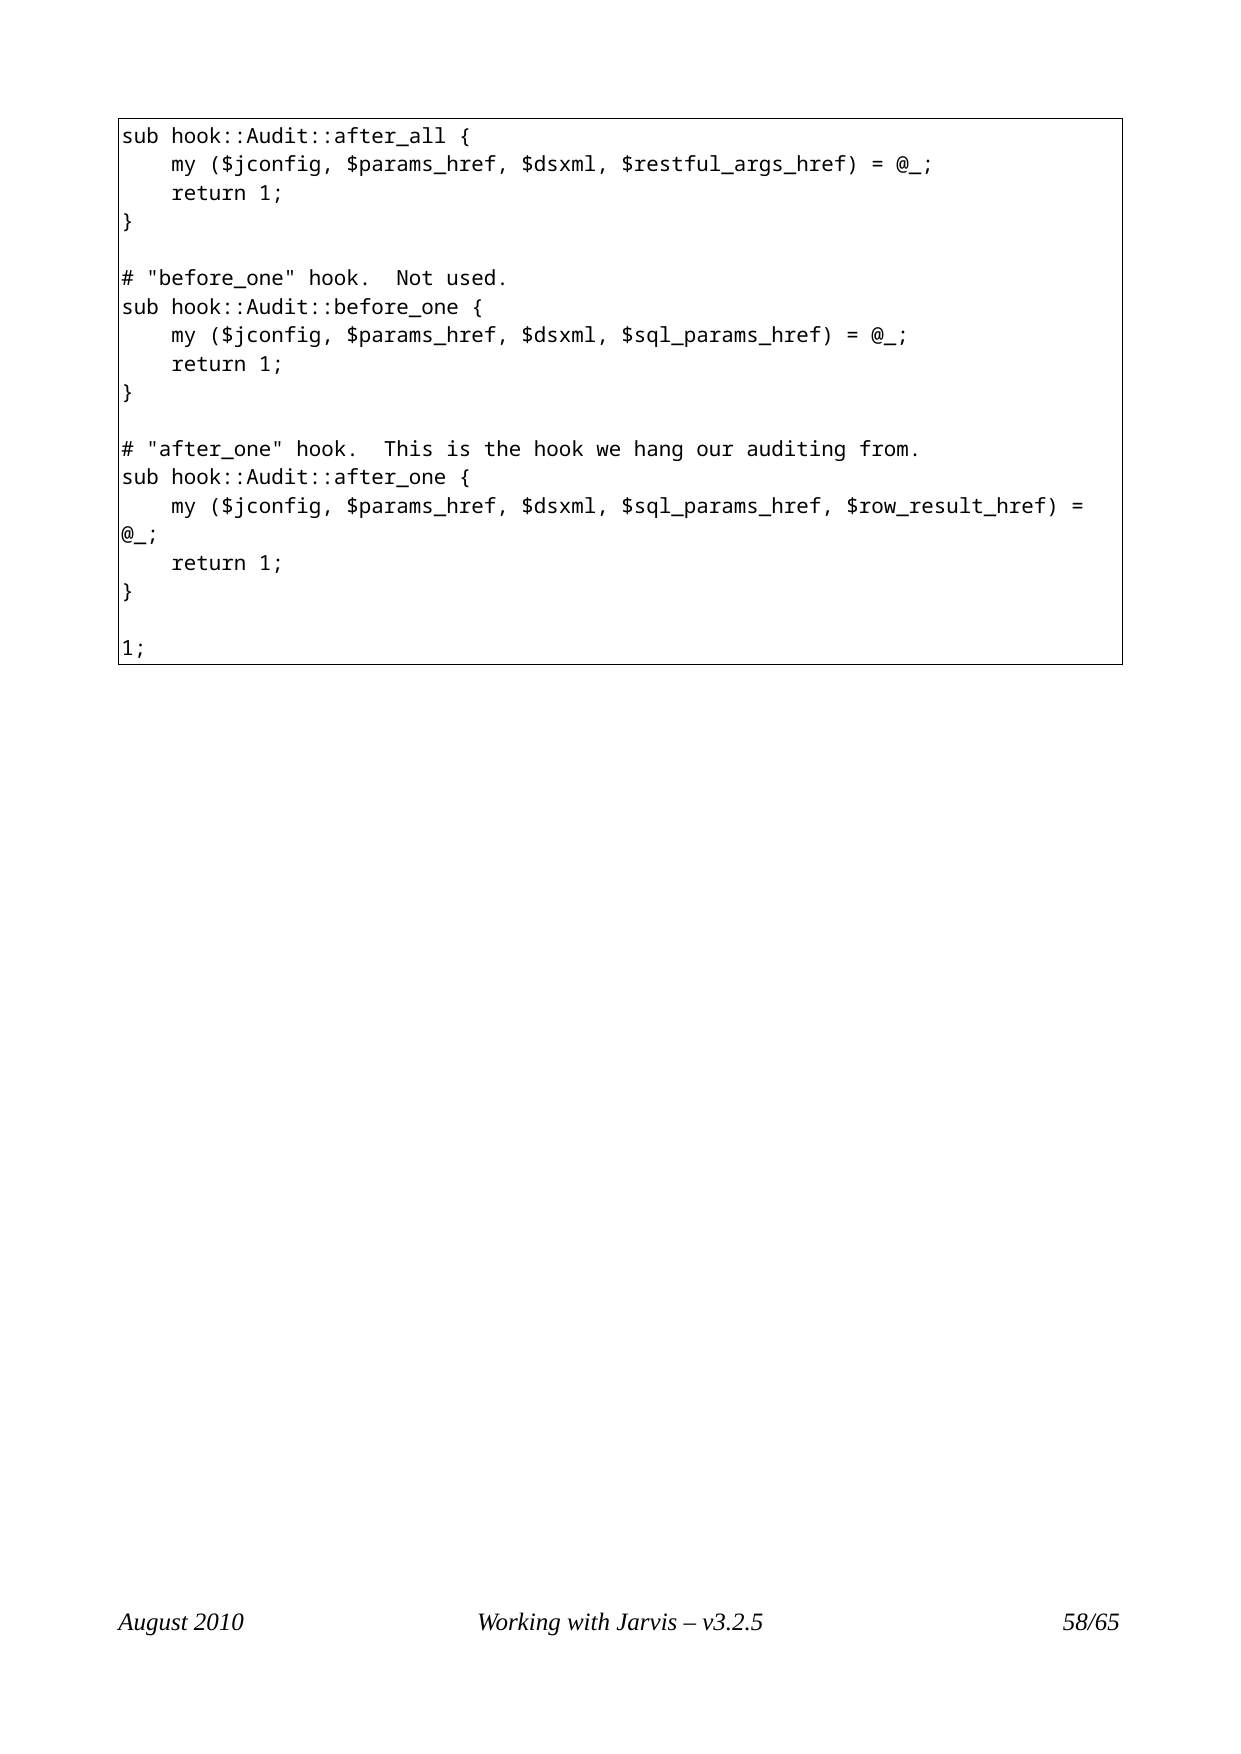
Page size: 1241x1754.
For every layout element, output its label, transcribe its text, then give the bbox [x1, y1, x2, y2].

text sub hook::Audit::after_all { [119, 119, 1122, 147]
text return 1; [119, 175, 1122, 203]
text 1; [119, 630, 1122, 664]
text # "after_one" hook. This is the hook we hang our auditing from. [119, 431, 1122, 459]
text } [119, 573, 1122, 604]
text return 1; [119, 545, 1122, 573]
text sub hook::Audit::before_one { [119, 289, 1122, 317]
text sub hook::Audit::after_one { [119, 459, 1122, 488]
text } [119, 374, 1122, 406]
text } [119, 203, 1122, 235]
text my ($jconfig, $params_href, $dsxml, $sql_params_href) = @_; [119, 317, 1122, 346]
text my ($jconfig, $params_href, $dsxml, $sql_params_href, $row_result_href) = @_; [119, 488, 1122, 545]
text return 1; [119, 346, 1122, 374]
text # "before_one" hook. Not used. [119, 260, 1122, 289]
text my ($jconfig, $params_href, $dsxml, $restful_args_href) = @_; [119, 147, 1122, 175]
